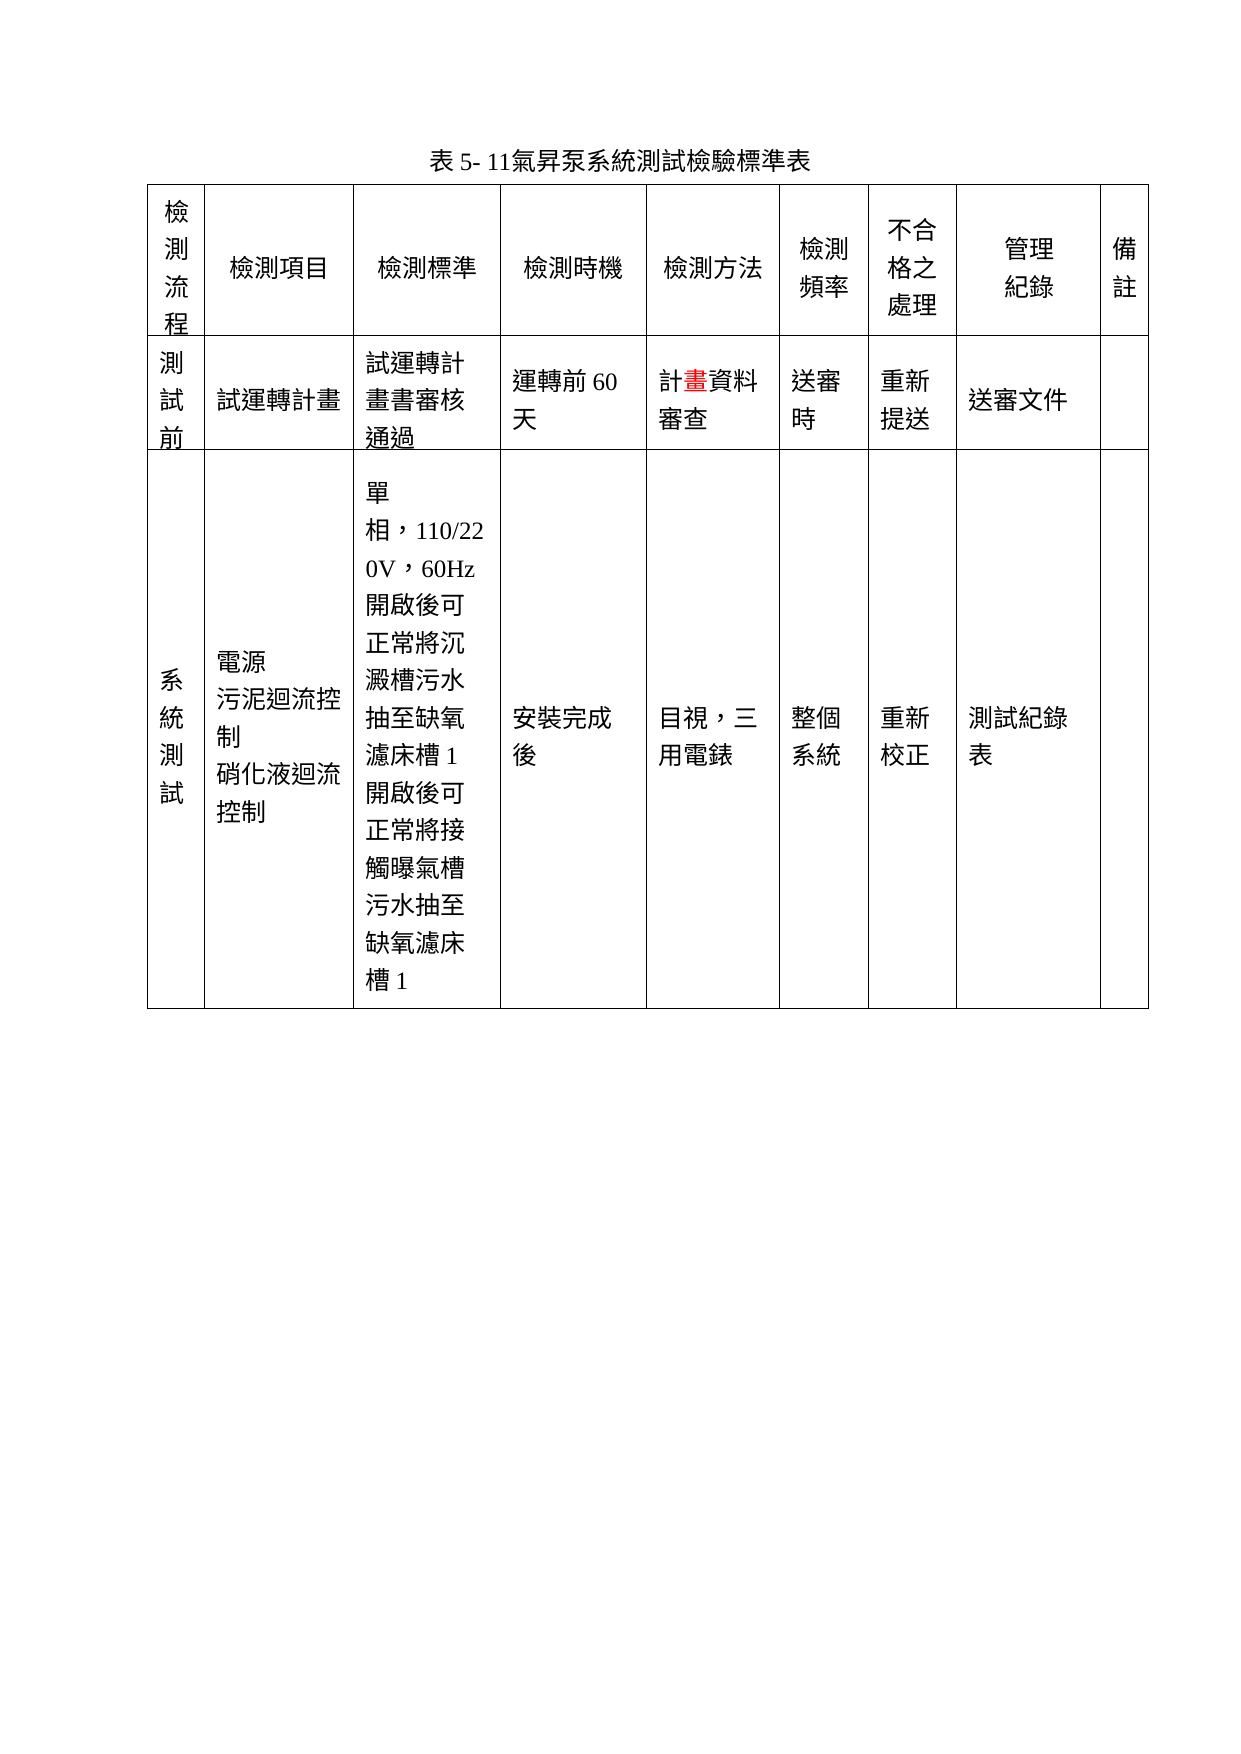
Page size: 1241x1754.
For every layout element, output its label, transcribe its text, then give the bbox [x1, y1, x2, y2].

table_cell 系統測試 [148, 450, 204, 1008]
table_cell 安裝完成後 [501, 450, 646, 1008]
table_cell 測試前 [148, 336, 204, 449]
table_header 檢測標準 [354, 185, 500, 335]
table_cell 整個系統 [780, 450, 868, 1008]
table_header 檢測方法 [647, 185, 779, 335]
subtitle 表5- 11氣昇泵系統測試檢驗標準表 [159, 134, 1081, 172]
table_cell 重新提送 [869, 336, 956, 449]
table_header 備註 [1101, 185, 1148, 335]
table_cell 單相，110/220V，60Hz 開啟後可正常將沉澱槽污水抽至缺氧濾床槽1 開啟後可正常將接觸曝氣槽污水抽至缺氧濾床槽1 [354, 450, 500, 1008]
table_cell 電源 污泥迴流控制 硝化液迴流控制 [205, 450, 353, 1008]
table_header 檢測項目 [205, 185, 353, 335]
table_cell 試運轉計畫書審核通過 [354, 336, 500, 449]
table_cell [1101, 336, 1148, 449]
table_cell 送審時 [780, 336, 868, 449]
table_cell 試運轉計畫 [205, 336, 353, 449]
table_cell 送審文件 [957, 336, 1100, 449]
table_cell 計畫資料審查 [647, 336, 779, 449]
table_cell 測試紀錄表 [957, 450, 1100, 1008]
table_header 檢測頻率 [780, 185, 868, 335]
table_header 檢測時機 [501, 185, 646, 335]
table_header 不合格之處理 [869, 185, 956, 335]
table_header 檢測流程 [148, 185, 204, 335]
table_cell 目視，三用電錶 [647, 450, 779, 1008]
table_cell [1101, 450, 1148, 1008]
table_header 管理 紀錄 [957, 185, 1100, 335]
table_cell 重新校正 [869, 450, 956, 1008]
table_cell 運轉前60天 [501, 336, 646, 449]
